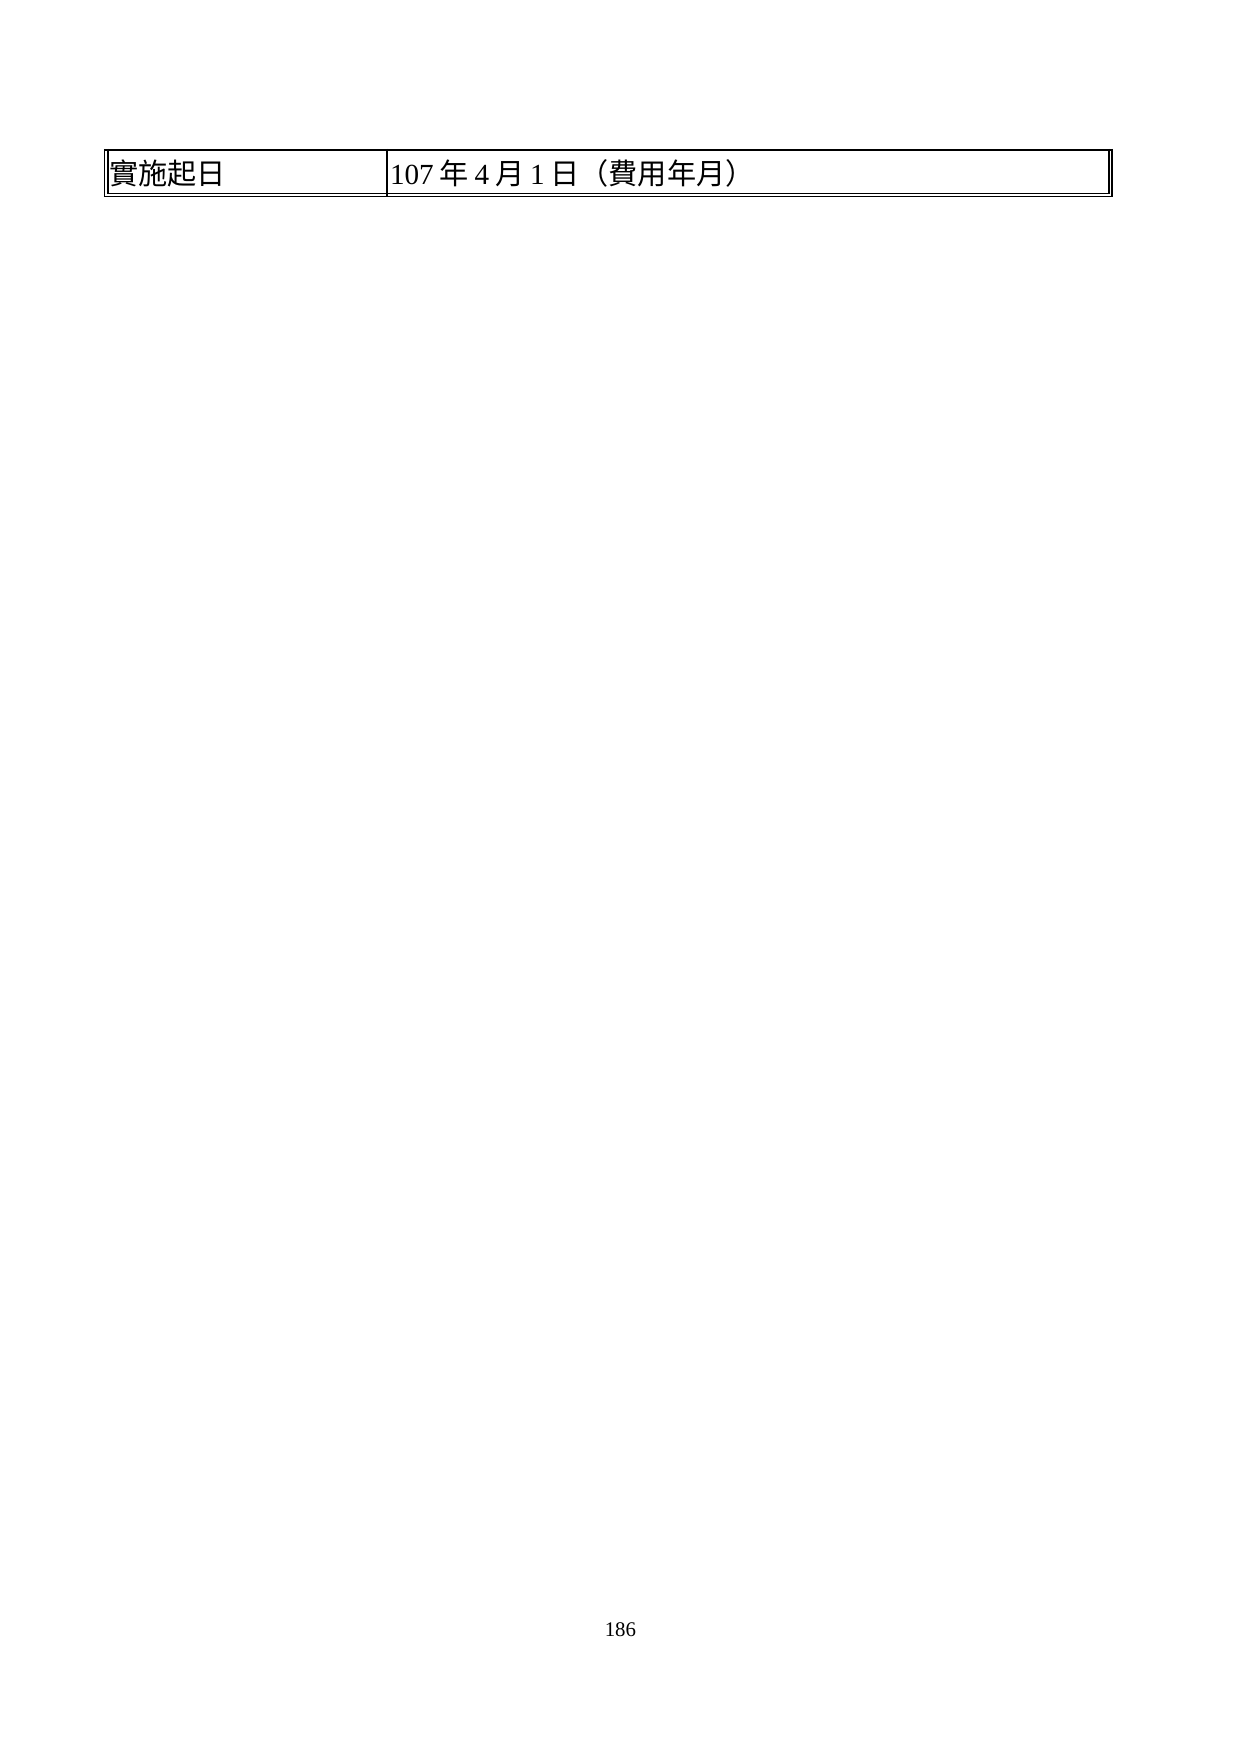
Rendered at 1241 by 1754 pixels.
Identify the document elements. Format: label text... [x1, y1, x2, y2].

table_cell 實施起日 [109, 151, 386, 193]
table_cell 107年4月1日（費用年月） [388, 151, 1108, 193]
